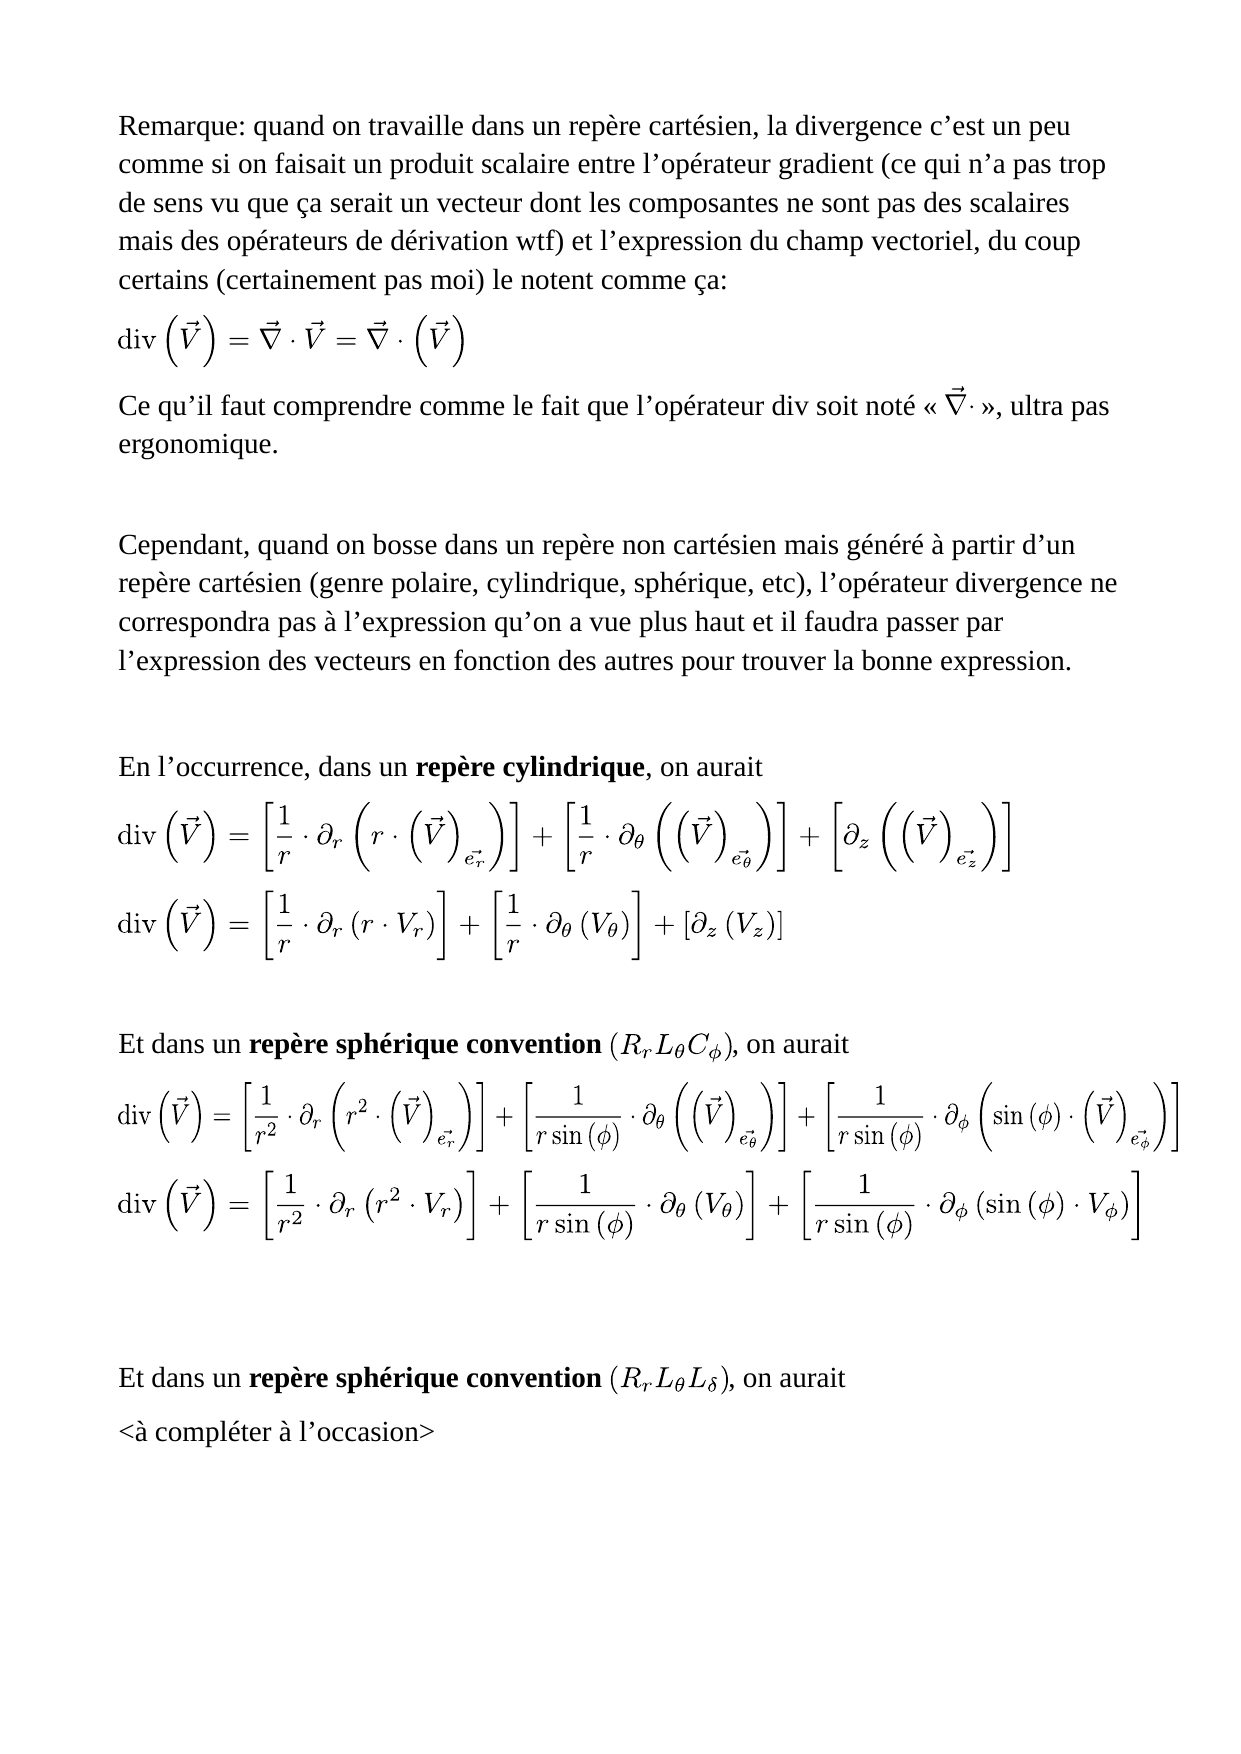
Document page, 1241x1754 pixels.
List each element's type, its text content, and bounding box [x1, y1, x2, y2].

text Ce qu’il faut comprendre comme le fait que l’opérateur div soit noté « », ultra pas ergonomique. [118, 386, 1122, 460]
text Et dans un repère sphérique convention , on aurait [118, 1360, 1122, 1394]
text Remarque: quand on travaille dans un repère cartésien, la divergence c’est un peu comme si on faisait un produit scalaire entre l’opérateur gradient (ce qui n’a pas trop de sens vu que ça serait un vecteur dont les composantes ne sont pas des scalaires mais des opérateurs de dérivation wtf) et l’expression du champ vectoriel, du coup certains (certainement pas moi) le notent comme ça: [118, 108, 1122, 296]
text Cependant, quand on bosse dans un repère non cartésien mais généré à partir d’un repère cartésien (genre polaire, cylindrique, sphérique, etc), l’opérateur divergence ne correspondra pas à l’expression qu’on a vue plus haut et il faudra passer par l’expression des vecteurs en fonction des autres pour trouver la bonne expression. [118, 527, 1122, 676]
text Et dans un repère sphérique convention , on aurait [118, 1027, 1122, 1062]
text En l’occurrence, dans un repère cylindrique, on aurait [118, 749, 1122, 782]
text <à compléter à l’occasion> [118, 1414, 1122, 1448]
